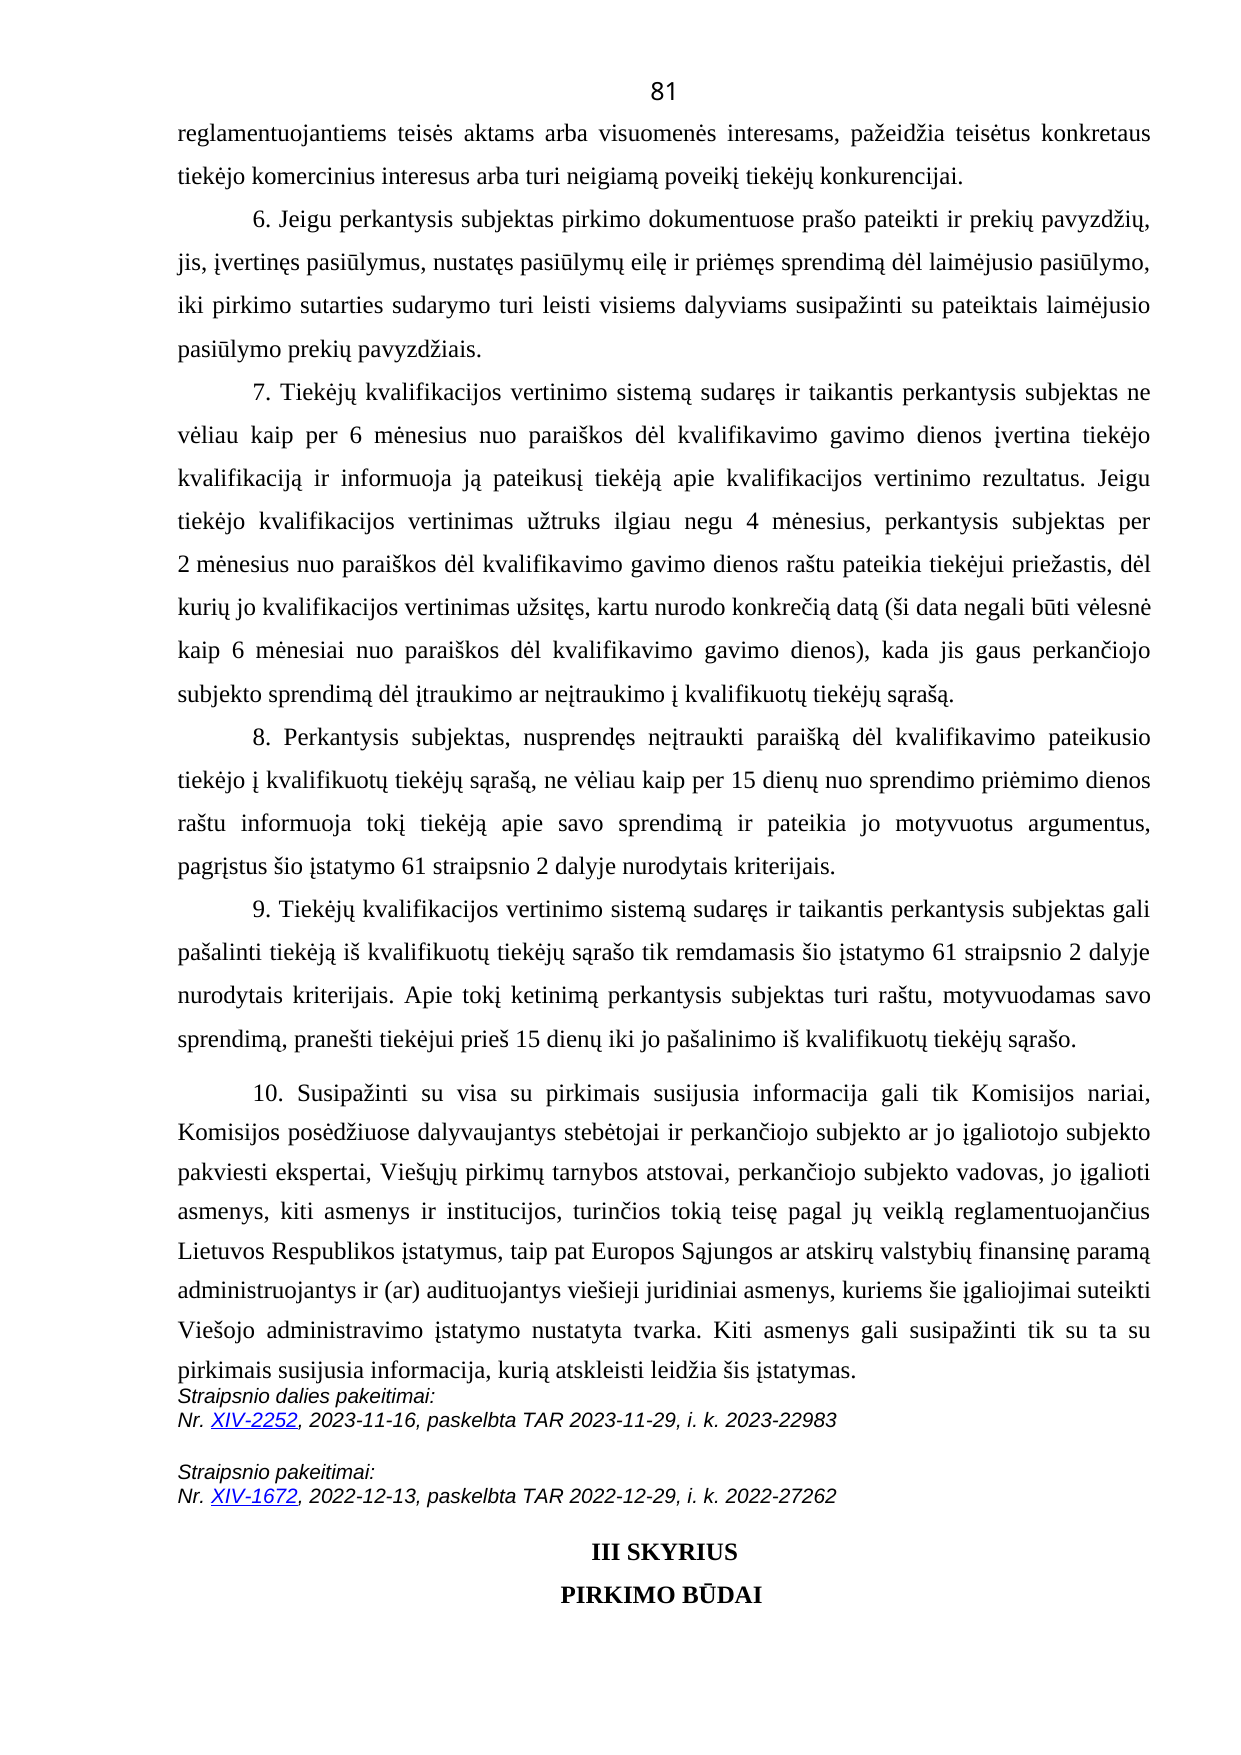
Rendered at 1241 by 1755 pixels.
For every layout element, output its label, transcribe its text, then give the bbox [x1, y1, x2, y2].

text Nr. XIV-1672, 2022-12-13, paskelbta TAR 2022-12-29, i. k. 2022-27262 [177, 1484, 1152, 1508]
text Straipsnio pakeitimai: [177, 1460, 1152, 1484]
text 10. Susipažinti su visa su pirkimais susijusia informacija gali tik Komisijos nariai, Komisijos posėdžiuose dalyvaujantys stebėtojai ir perkančiojo subjekto ar jo įgaliotojo subjekto pakviesti ekspertai, Viešųjų pirkimų tarnybos atstovai, perkančiojo subjekto vadovas, jo įgalioti asmenys, kiti asmenys ir institucijos, turinčios tokią teisę pagal jų veiklą reglamentuojančius Lietuvos Respublikos įstatymus, taip pat Europos Sąjungos ar atskirų valstybių finansinę paramą administruojantys ir (ar) audituojantys viešieji juridiniai asmenys, kuriems šie įgaliojimai suteikti Viešojo administravimo įstatymo nustatyta tvarka. Kiti asmenys gali susipažinti tik su ta su pirkimais susijusia informacija, kurią atskleisti leidžia šis įstatymas. [177, 1067, 1152, 1383]
text 7. Tiekėjų kvalifikacijos vertinimo sistemą sudaręs ir taikantis perkantysis subjektas ne vėliau kaip per 6 mėnesius nuo paraiškos dėl kvalifikavimo gavimo dienos įvertina tiekėjo kvalifikaciją ir informuoja ją pateikusį tiekėją apie kvalifikacijos vertinimo rezultatus. Jeigu tiekėjo kvalifikacijos vertinimas užtruks ilgiau negu 4 mėnesius, perkantysis subjektas per 2 mėnesius nuo paraiškos dėl kvalifikavimo gavimo dienos raštu pateikia tiekėjui priežastis, dėl kurių jo kvalifikacijos vertinimas užsitęs, kartu nurodo konkrečią datą (ši data negali būti vėlesnė kaip 6 mėnesiai nuo paraiškos dėl kvalifikavimo gavimo dienos), kada jis gaus perkančiojo subjekto sprendimą dėl įtraukimo ar neįtraukimo į kvalifikuotų tiekėjų sąrašą. [177, 377, 1152, 707]
text Nr. XIV-2252, 2023-11-16, paskelbta TAR 2023-11-29, i. k. 2023-22983 [177, 1407, 1152, 1431]
text Straipsnio dalies pakeitimai: [177, 1383, 1152, 1407]
text 9. Tiekėjų kvalifikacijos vertinimo sistemą sudaręs ir taikantis perkantysis subjektas gali pašalinti tiekėją iš kvalifikuotų tiekėjų sąrašo tik remdamasis šio įstatymo 61 straipsnio 2 dalyje nurodytais kriterijais. Apie tokį ketinimą perkantysis subjektas turi raštu, motyvuodamas savo sprendimą, pranešti tiekėjui prieš 15 dienų iki jo pašalinimo iš kvalifikuotų tiekėjų sąrašo. [177, 894, 1152, 1052]
text reglamentuojantiems teisės aktams arba visuomenės interesams, pažeidžia teisėtus konkretaus tiekėjo komercinius interesus arba turi neigiamą poveikį tiekėjų konkurencijai. [177, 118, 1152, 190]
text 8. Perkantysis subjektas, nusprendęs neįtraukti paraišką dėl kvalifikavimo pateikusio tiekėjo į kvalifikuotų tiekėjų sąrašą, ne vėliau kaip per 15 dienų nuo sprendimo priėmimo dienos raštu informuoja tokį tiekėją apie savo sprendimą ir pateikia jo motyvuotus argumentus, pagrįstus šio įstatymo 61 straipsnio 2 dalyje nurodytais kriterijais. [177, 722, 1152, 880]
text PIRKIMO BŪDAI [177, 1580, 1152, 1609]
text III SKYRIUS [177, 1537, 1152, 1566]
text 6. Jeigu perkantysis subjektas pirkimo dokumentuose prašo pateikti ir prekių pavyzdžių, jis, įvertinęs pasiūlymus, nustatęs pasiūlymų eilę ir priėmęs sprendimą dėl laimėjusio pasiūlymo, iki pirkimo sutarties sudarymo turi leisti visiems dalyviams susipažinti su pateiktais laimėjusio pasiūlymo prekių pavyzdžiais. [177, 204, 1152, 362]
